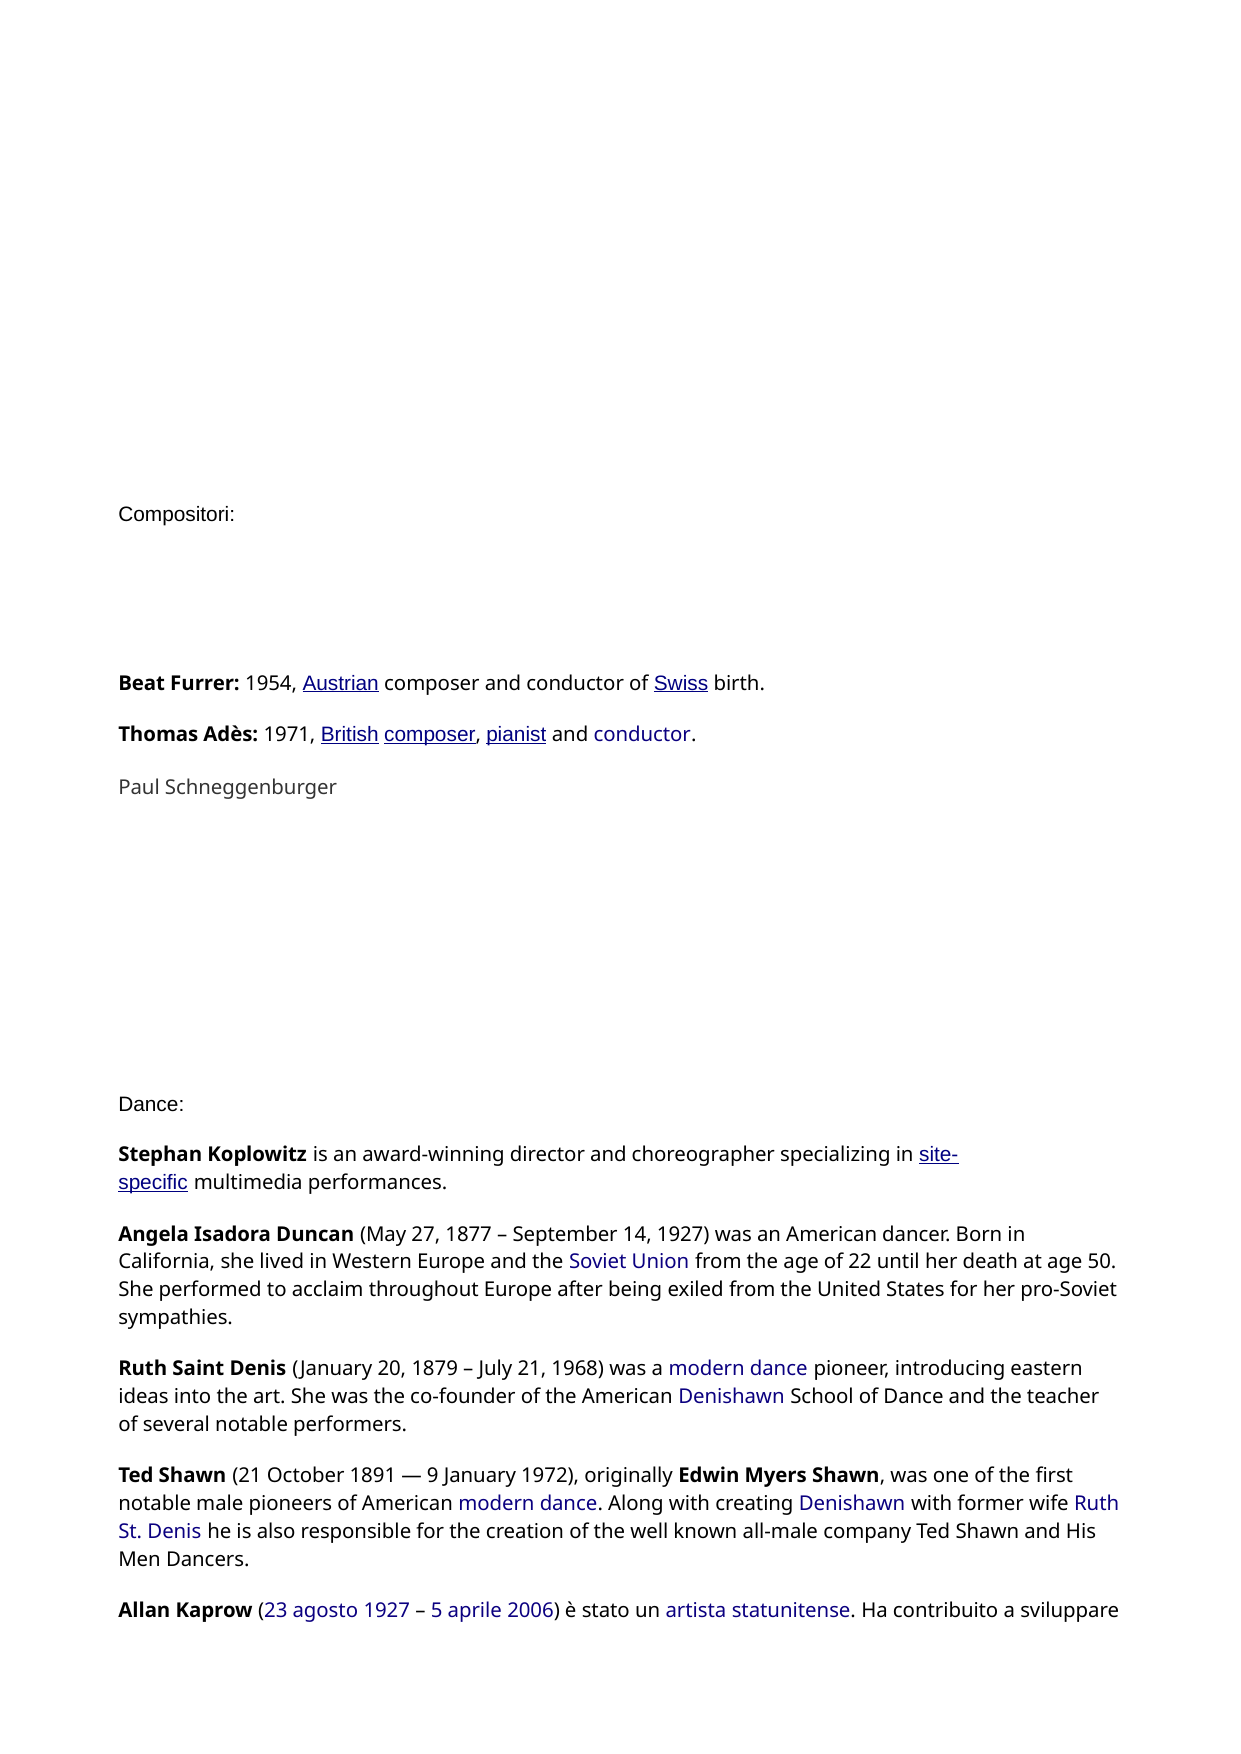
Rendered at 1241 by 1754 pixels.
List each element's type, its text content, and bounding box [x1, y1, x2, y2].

text Compositori: [118, 501, 1122, 525]
text Beat Furrer: 1954, Austrian composer and conductor of Swiss birth. [118, 668, 1122, 696]
text Ted Shawn (21 October 1891 — 9 January 1972), originally Edwin Myers Shawn, was one of the first notable male pioneers of American modern dance. Along with creating Denishawn with former wife Ruth St. Denis he is also responsible for the creation of the well known all-male company Ted Shawn and His Men Dancers. [118, 1461, 1122, 1572]
text Allan Kaprow (23 agosto 1927 – 5 aprile 2006) è stato un artista statunitense. Ha contribuito a sviluppare [118, 1596, 1122, 1624]
text Paul Schneggenburger [118, 771, 1122, 801]
text Angela Isadora Duncan (May 27, 1877 – September 14, 1927) was an American dancer. Born in California, she lived in Western Europe and the Soviet Union from the age of 22 until her death at age 50. She performed to acclaim throughout Europe after being exiled from the United States for her pro-Soviet sympathies. [118, 1219, 1122, 1330]
text Stephan Koplowitz is an award-winning director and choreographer specializing in site-specific multimedia performances. [118, 1140, 1122, 1195]
text Thomas Adès: 1971, British composer, pianist and conductor. [118, 720, 1122, 747]
text Ruth Saint Denis (January 20, 1879 – July 21, 1968) was a modern dance pioneer, introducing eastern ideas into the art. She was the co-founder of the American Denishawn School of Dance and the teacher of several notable performers. [118, 1354, 1122, 1437]
text Dance: [118, 1092, 1122, 1116]
